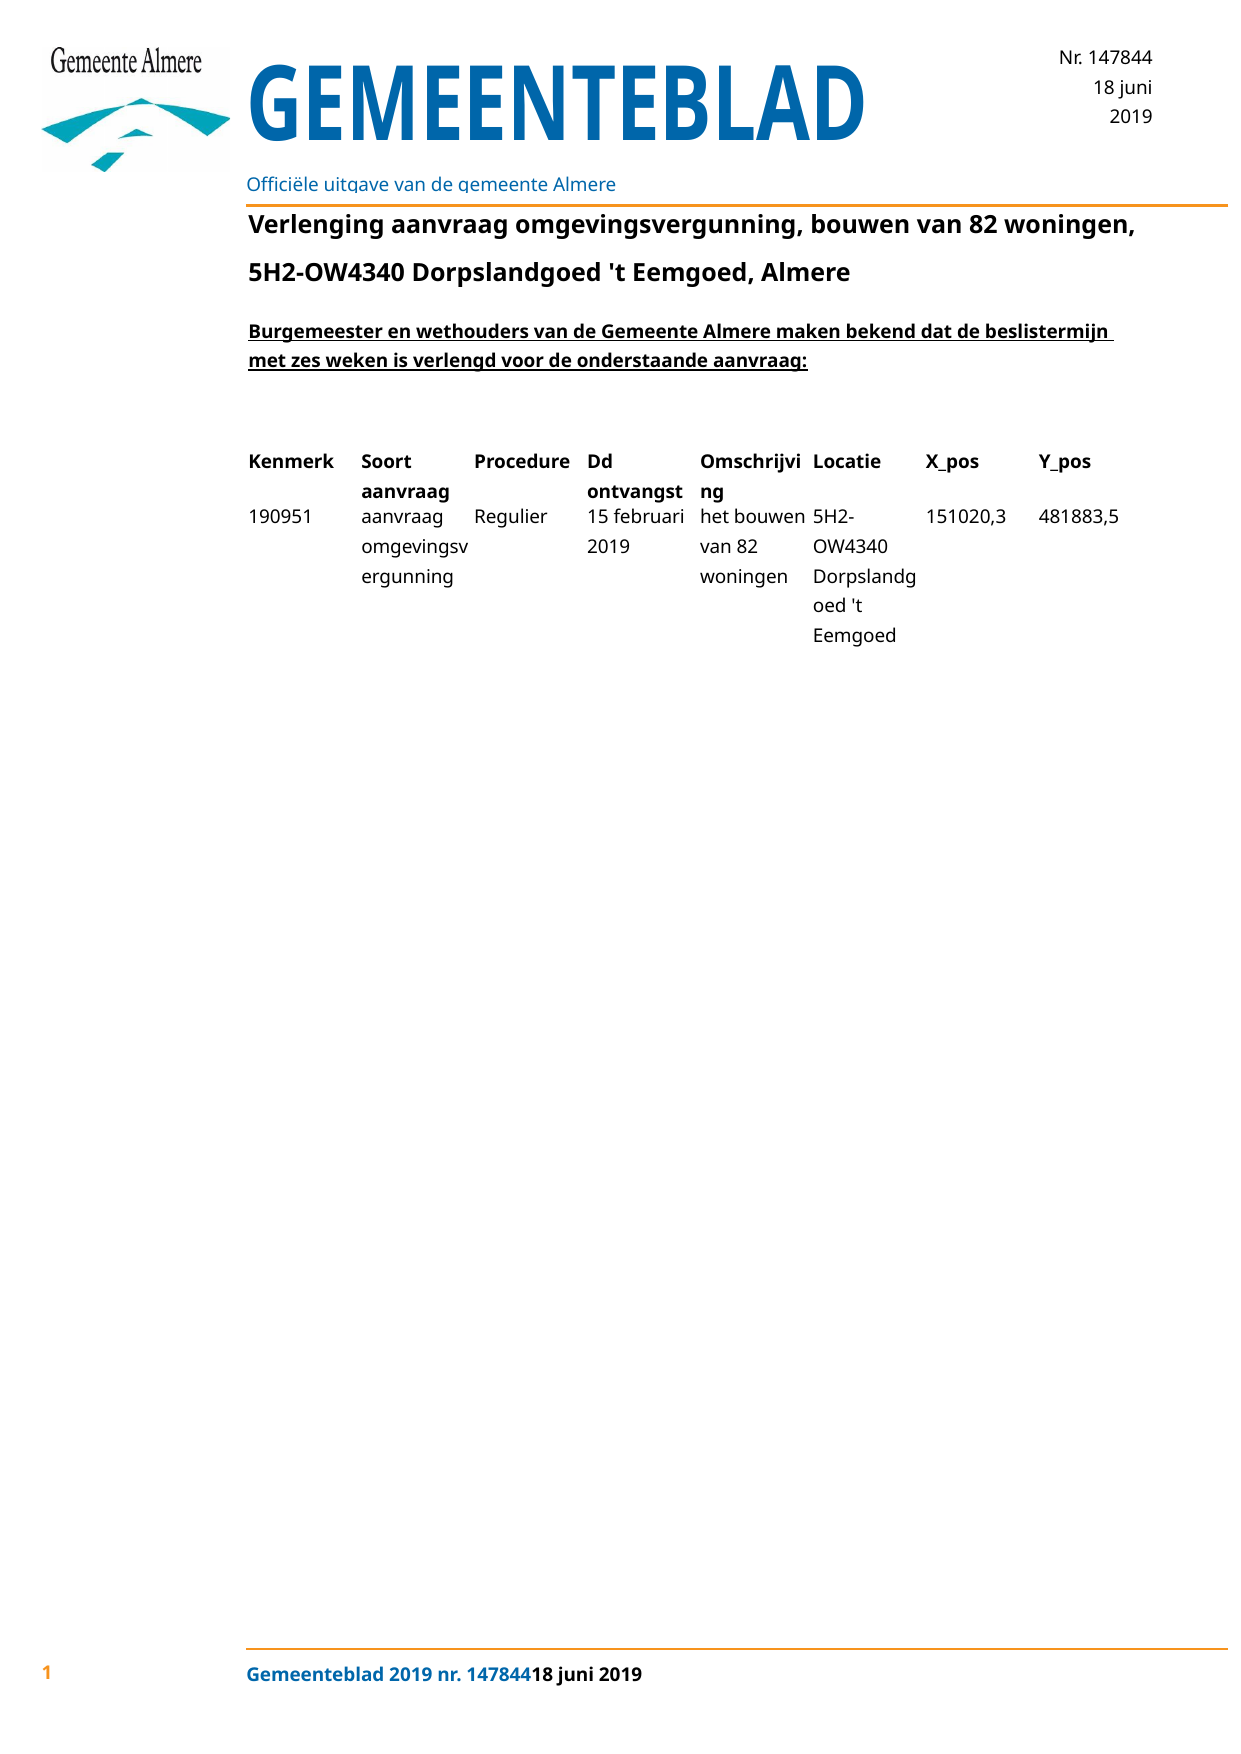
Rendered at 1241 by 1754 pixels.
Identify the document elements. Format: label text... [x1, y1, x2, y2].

table_header Locatie [813, 449, 926, 504]
table_cell Regulier [474, 504, 587, 648]
table_header Dd ontvangst [587, 449, 700, 504]
table_cell aanvraag omgevingsvergunning [361, 504, 474, 648]
table_cell 151020,3 [926, 504, 1038, 648]
table_cell 481883,5 [1039, 504, 1152, 648]
table_header Soort aanvraag [361, 449, 474, 504]
table_cell 190951 [248, 504, 361, 648]
text Verlenging aanvraag omgevingsvergunning, bouwen van 82 woningen, 5H2-OW4340 Dorpslandgoed 't Eemgoed, Almere [248, 207, 1152, 288]
table_header Procedure [474, 449, 587, 504]
table_cell het bouwen van 82 woningen [700, 504, 813, 648]
table_cell 5H2-OW4340 Dorpslandgoed 't Eemgoed [813, 504, 926, 648]
table_cell 15 februari 2019 [587, 504, 700, 648]
picture [41, 47, 231, 172]
table_header X_pos [926, 449, 1038, 504]
table_header Omschrijving [700, 449, 813, 504]
table_header Y_pos [1039, 449, 1152, 504]
table_header Kenmerk [248, 449, 361, 504]
text Burgemeester en wethouders van de Gemeente Almere maken bekend dat de beslistermijn met zes weken is verlengd voor de onderstaande aanvraag: [248, 318, 1152, 373]
